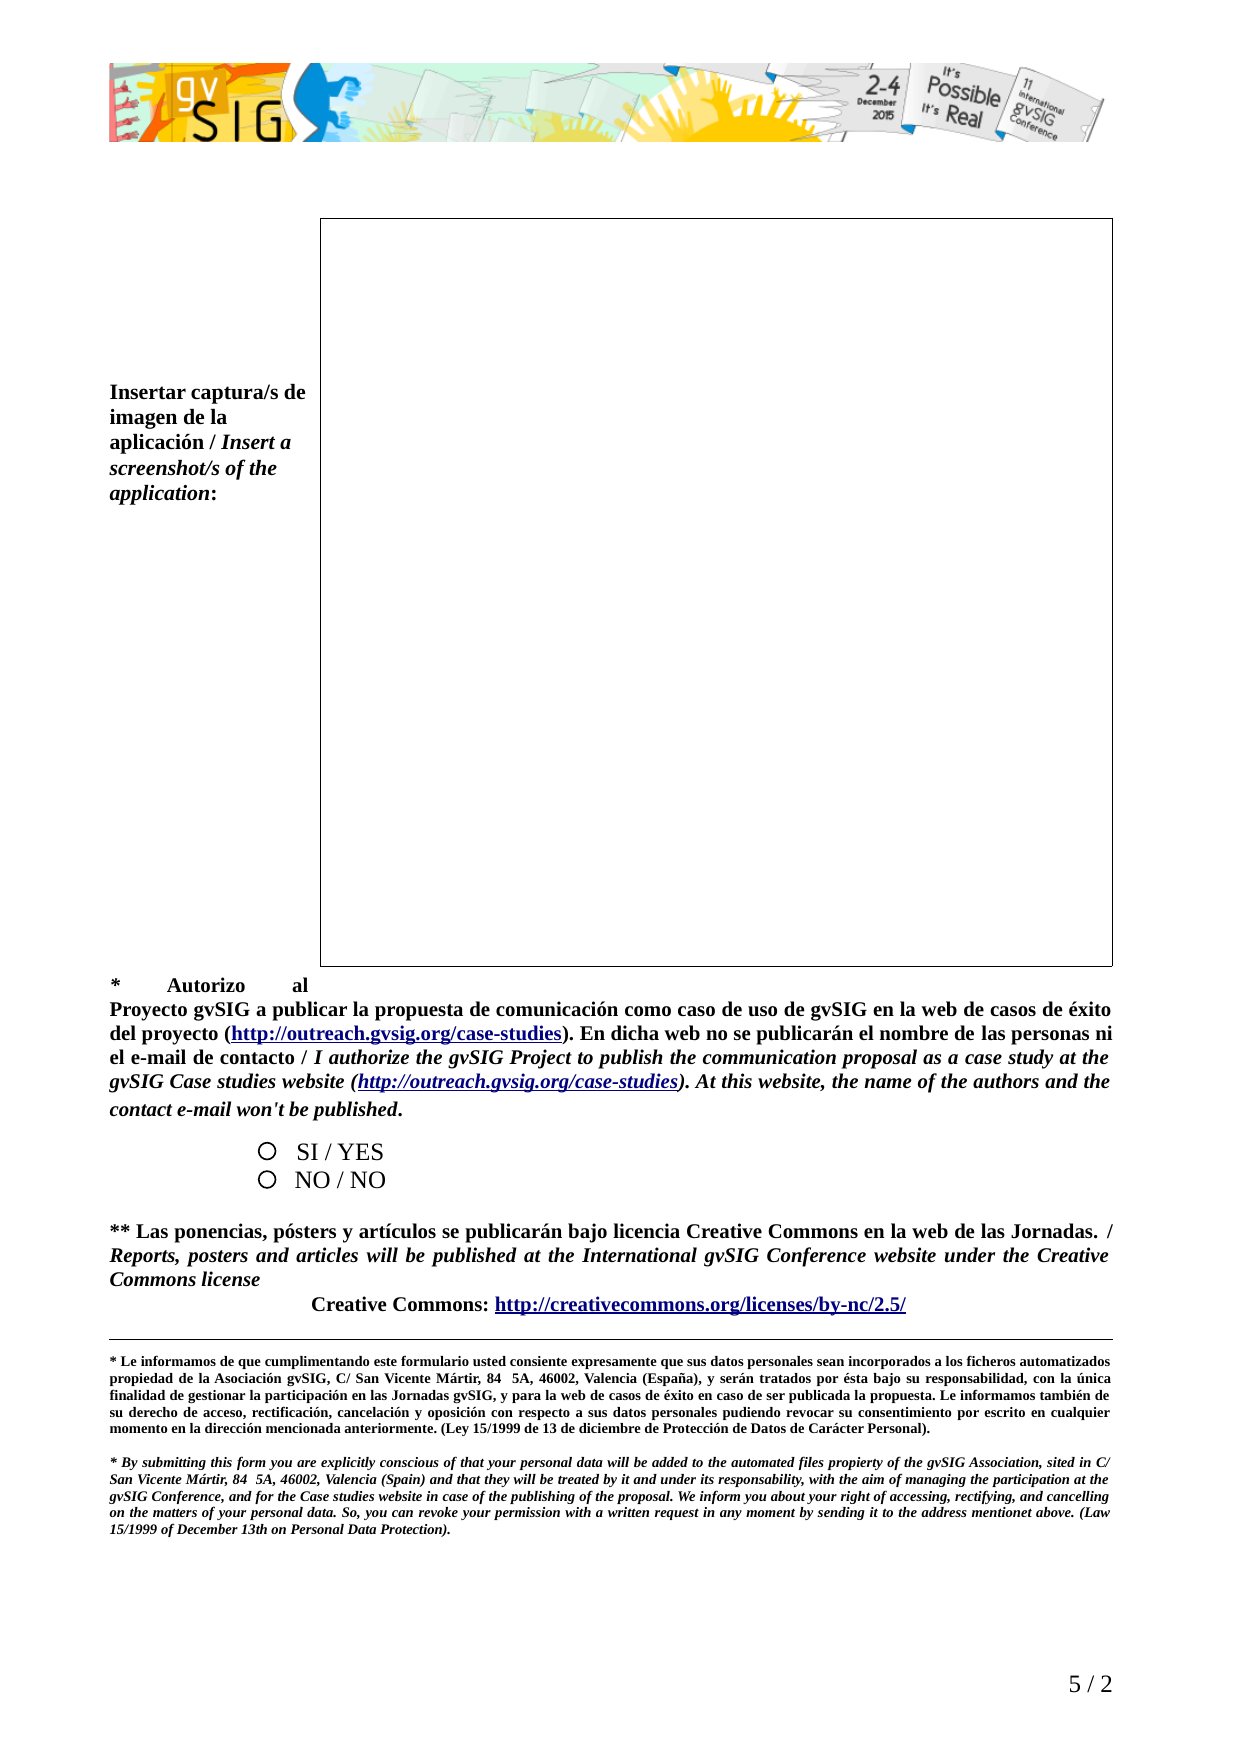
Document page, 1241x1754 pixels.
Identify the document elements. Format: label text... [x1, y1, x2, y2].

text ** Las ponencias, pósters y artículos se publicarán bajo licencia Creative Commons en la web de las Jornadas. / Reports, posters and articles will be published at the International gvSIG Conference website under the Creative Commons license [109, 1219, 1113, 1291]
text SI / YES [109, 1137, 1113, 1165]
text * By submitting this form you are explicitly conscious of that your personal data will be added to the automated files propierty of the gvSIG Association, sited in C/ San Vicente Mártir, 84 5A, 46002, Valencia (Spain) and that they will be treated by it and under its responsability, with the aim of managing the participation at the gvSIG Conference, and for the Case studies website in case of the publishing of the proposal. We inform you about your right of accessing, rectifying, and cancelling on the matters of your personal data. So, you can revoke your permission with a written request in any moment by sending it to the address mentionet above. (Law 15/1999 of December 13th on Personal Data Protection). [109, 1454, 1113, 1538]
text * Autorizo al Proyecto gvSIG a publicar la propuesta de comunicación como caso de uso de gvSIG en la web de casos de éxito del proyecto (http://outreach.gvsig.org/case-studies). En dicha web no se publicarán el nombre de las personas ni el e-mail de contacto / I authorize the gvSIG Project to publish the communication proposal as a case study at the gvSIG Case studies website (http://outreach.gvsig.org/case-studies). At this website, the name of the authors and the contact e-mail won't be published. [109, 973, 1113, 1122]
picture [109, 63, 319, 142]
picture [321, 63, 1113, 142]
text NO / NO [109, 1165, 1113, 1194]
text Insertar captura/s de imagen de la aplicación / Insert a screenshot/s of the application: [109, 379, 320, 505]
text Creative Commons: http://creativecommons.org/licenses/by-nc/2.5/ [109, 1291, 1113, 1316]
text * Le informamos de que cumplimentando este formulario usted consiente expresamente que sus datos personales sean incorporados a los ficheros automatizados propiedad de la Asociación gvSIG, C/ San Vicente Mártir, 84 5A, 46002, Valencia (España), y serán tratados por ésta bajo su responsabilidad, con la única finalidad de gestionar la participación en las Jornadas gvSIG, y para la web de casos de éxito en caso de ser publicada la propuesta. Le informamos también de su derecho de acceso, rectificación, cancelación y oposición con respecto a sus datos personales pudiendo revocar su consentimiento por escrito en cualquier momento en la dirección mencionada anteriormente. (Ley 15/1999 de 13 de diciembre de Protección de Datos de Carácter Personal). [109, 1353, 1113, 1437]
